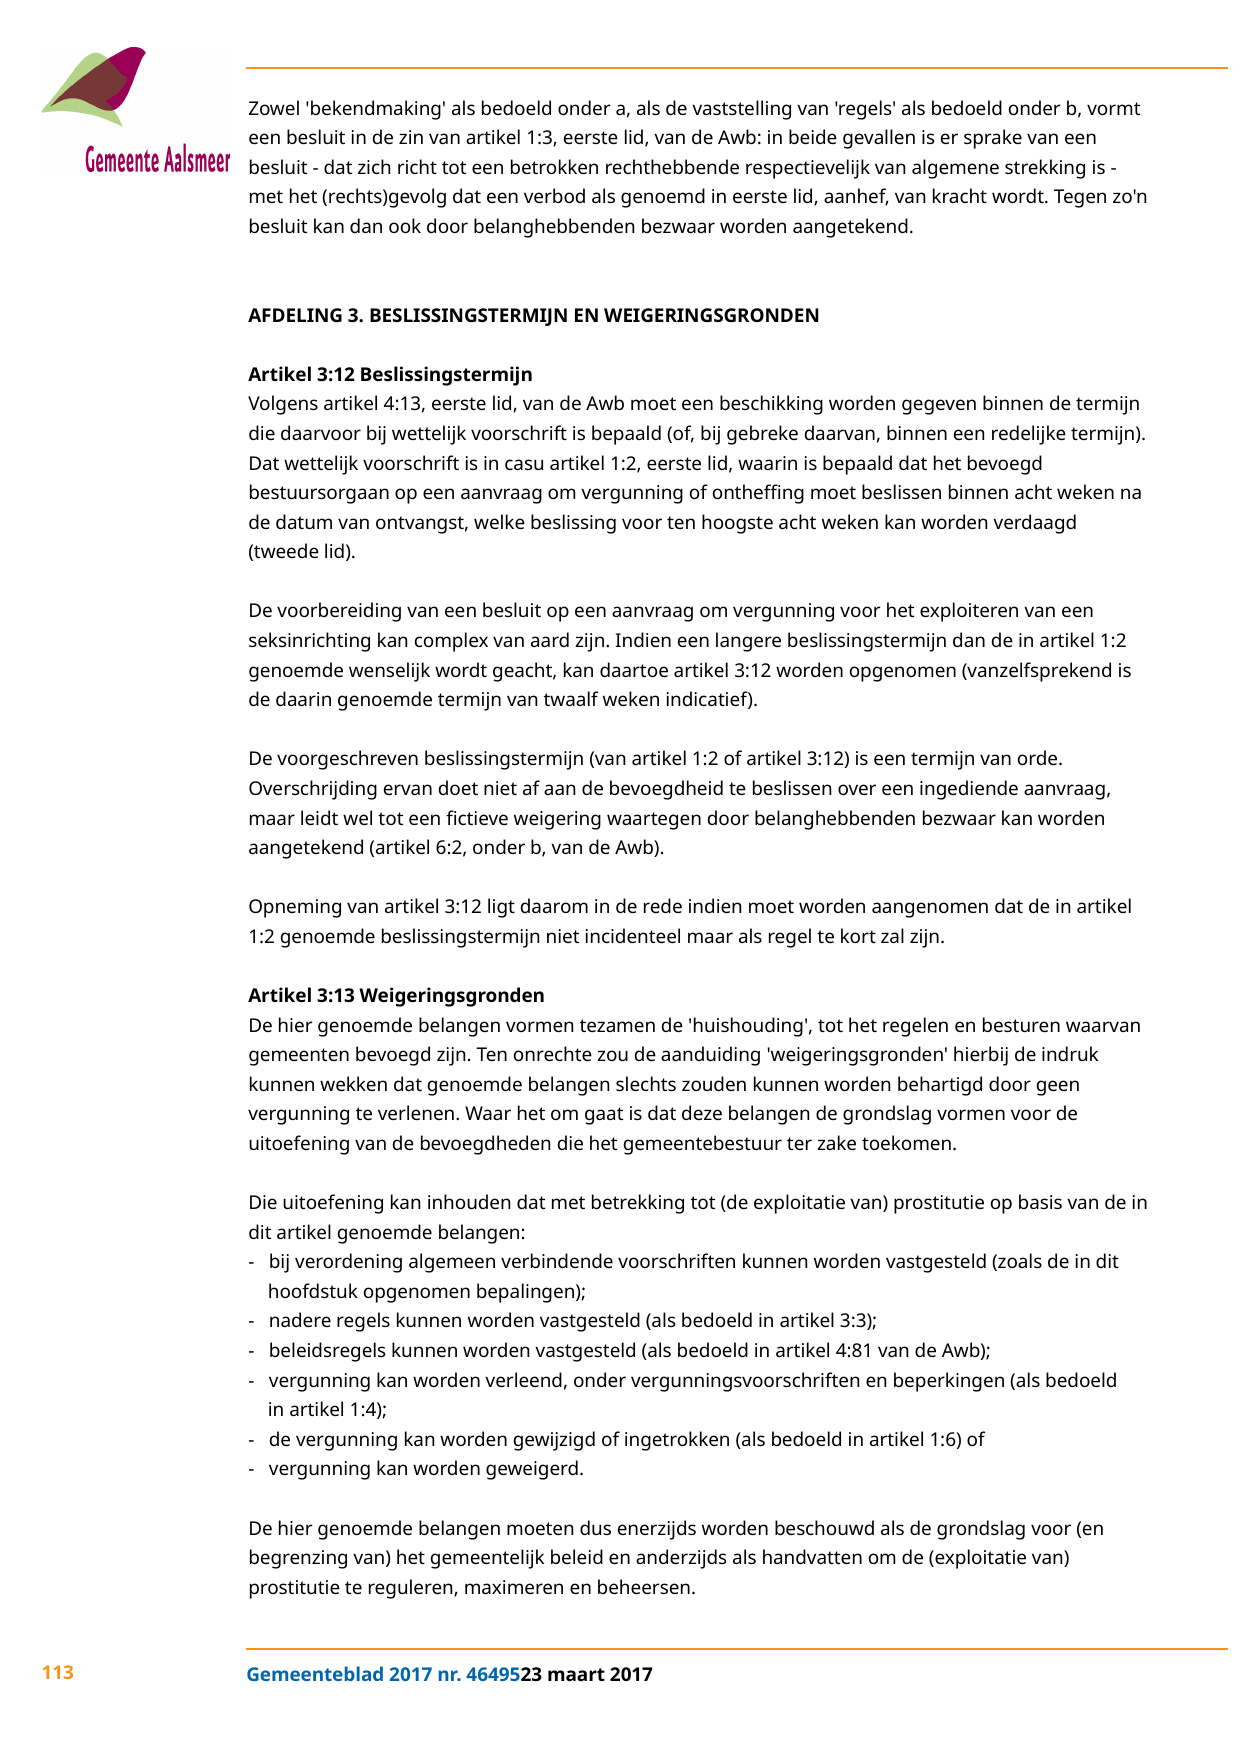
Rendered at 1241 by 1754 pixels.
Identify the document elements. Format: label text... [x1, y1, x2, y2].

text - de vergunning kan worden gewijzigd of ingetrokken (als bedoeld in artikel 1:6) of [248, 1426, 1152, 1452]
text Artikel 3:13 Weigeringsgronden [248, 982, 1152, 1008]
text - nadere regels kunnen worden vastgesteld (als bedoeld in artikel 3:3); [248, 1308, 1152, 1333]
text - beleidsregels kunnen worden vastgesteld (als bedoeld in artikel 4:81 van de Awb); [248, 1337, 1152, 1363]
picture [41, 47, 231, 172]
text De voorgeschreven beslissingstermijn (van artikel 1:2 of artikel 3:12) is een termijn van orde. Overschrijding ervan doet niet af aan de bevoegdheid te beslissen over een ingediende aanvraag, maar leidt wel tot een fictieve weigering waartegen door belanghebbenden bezwaar kan worden aangetekend (artikel 6:2, onder b, van de Awb). [248, 746, 1152, 860]
text hoofdstuk opgenomen bepalingen); [248, 1278, 1152, 1304]
text Die uitoefening kan inhouden dat met betrekking tot (de exploitatie van) prostitutie op basis van de in dit artikel genoemde belangen: [248, 1189, 1152, 1245]
text Artikel 3:12 Beslissingstermijn [248, 361, 1152, 387]
text - bij verordening algemeen verbindende voorschriften kunnen worden vastgesteld (zoals de in dit [248, 1248, 1152, 1274]
text De hier genoemde belangen moeten dus enerzijds worden beschouwd als de grondslag voor (en begrenzing van) het gemeentelijk beleid en anderzijds als handvatten om de (exploitatie van) prostitutie te reguleren, maximeren en beheersen. [248, 1515, 1152, 1600]
text in artikel 1:4); [248, 1396, 1152, 1422]
text De hier genoemde belangen vormen tezamen de 'huishouding', tot het regelen en besturen waarvan gemeenten bevoegd zijn. Ten onrechte zou de aanduiding 'weigeringsgronden' hierbij de indruk kunnen wekken dat genoemde belangen slechts zouden kunnen worden behartigd door geen vergunning te verlenen. Waar het om gaat is dat deze belangen de grondslag vormen voor de uitoefening van de bevoegdheden die het gemeentebestuur ter zake toekomen. [248, 1012, 1152, 1156]
text - vergunning kan worden geweigerd. [248, 1456, 1152, 1481]
text AFDELING 3. BESLISSINGSTERMIJN EN WEIGERINGSGRONDEN [248, 302, 1152, 328]
text Zowel 'bekendmaking' als bedoeld onder a, als de vaststelling van 'regels' als bedoeld onder b, vormt een besluit in de zin van artikel 1:3, eerste lid, van de Awb: in beide gevallen is er sprake van een besluit - dat zich richt tot een betrokken rechthebbende respectievelijk van algemene strekking is - met het (rechts)gevolg dat een verbod als genoemd in eerste lid, aanhef, van kracht wordt. Tegen zo'n besluit kan dan ook door belanghebbenden bezwaar worden aangetekend. [248, 95, 1152, 239]
text Volgens artikel 4:13, eerste lid, van de Awb moet een beschikking worden gegeven binnen de termijn die daarvoor bij wettelijk voorschrift is bepaald (of, bij gebreke daarvan, binnen een redelijke termijn). Dat wettelijk voorschrift is in casu artikel 1:2, eerste lid, waarin is bepaald dat het bevoegd bestuursorgaan op een aanvraag om vergunning of ontheffing moet beslissen binnen acht weken na de datum van ontvangst, welke beslissing voor ten hoogste acht weken kan worden verdaagd (tweede lid). [248, 391, 1152, 564]
text De voorbereiding van een besluit op een aanvraag om vergunning voor het exploiteren van een seksinrichting kan complex van aard zijn. Indien een langere beslissingstermijn dan de in artikel 1:2 genoemde wenselijk wordt geacht, kan daartoe artikel 3:12 worden opgenomen (vanzelfsprekend is de daarin genoemde termijn van twaalf weken indicatief). [248, 598, 1152, 712]
text - vergunning kan worden verleend, onder vergunningsvoorschriften en beperkingen (als bedoeld [248, 1367, 1152, 1393]
text Opneming van artikel 3:12 ligt daarom in de rede indien moet worden aangenomen dat de in artikel 1:2 genoemde beslissingstermijn niet incidenteel maar als regel te kort zal zijn. [248, 893, 1152, 949]
